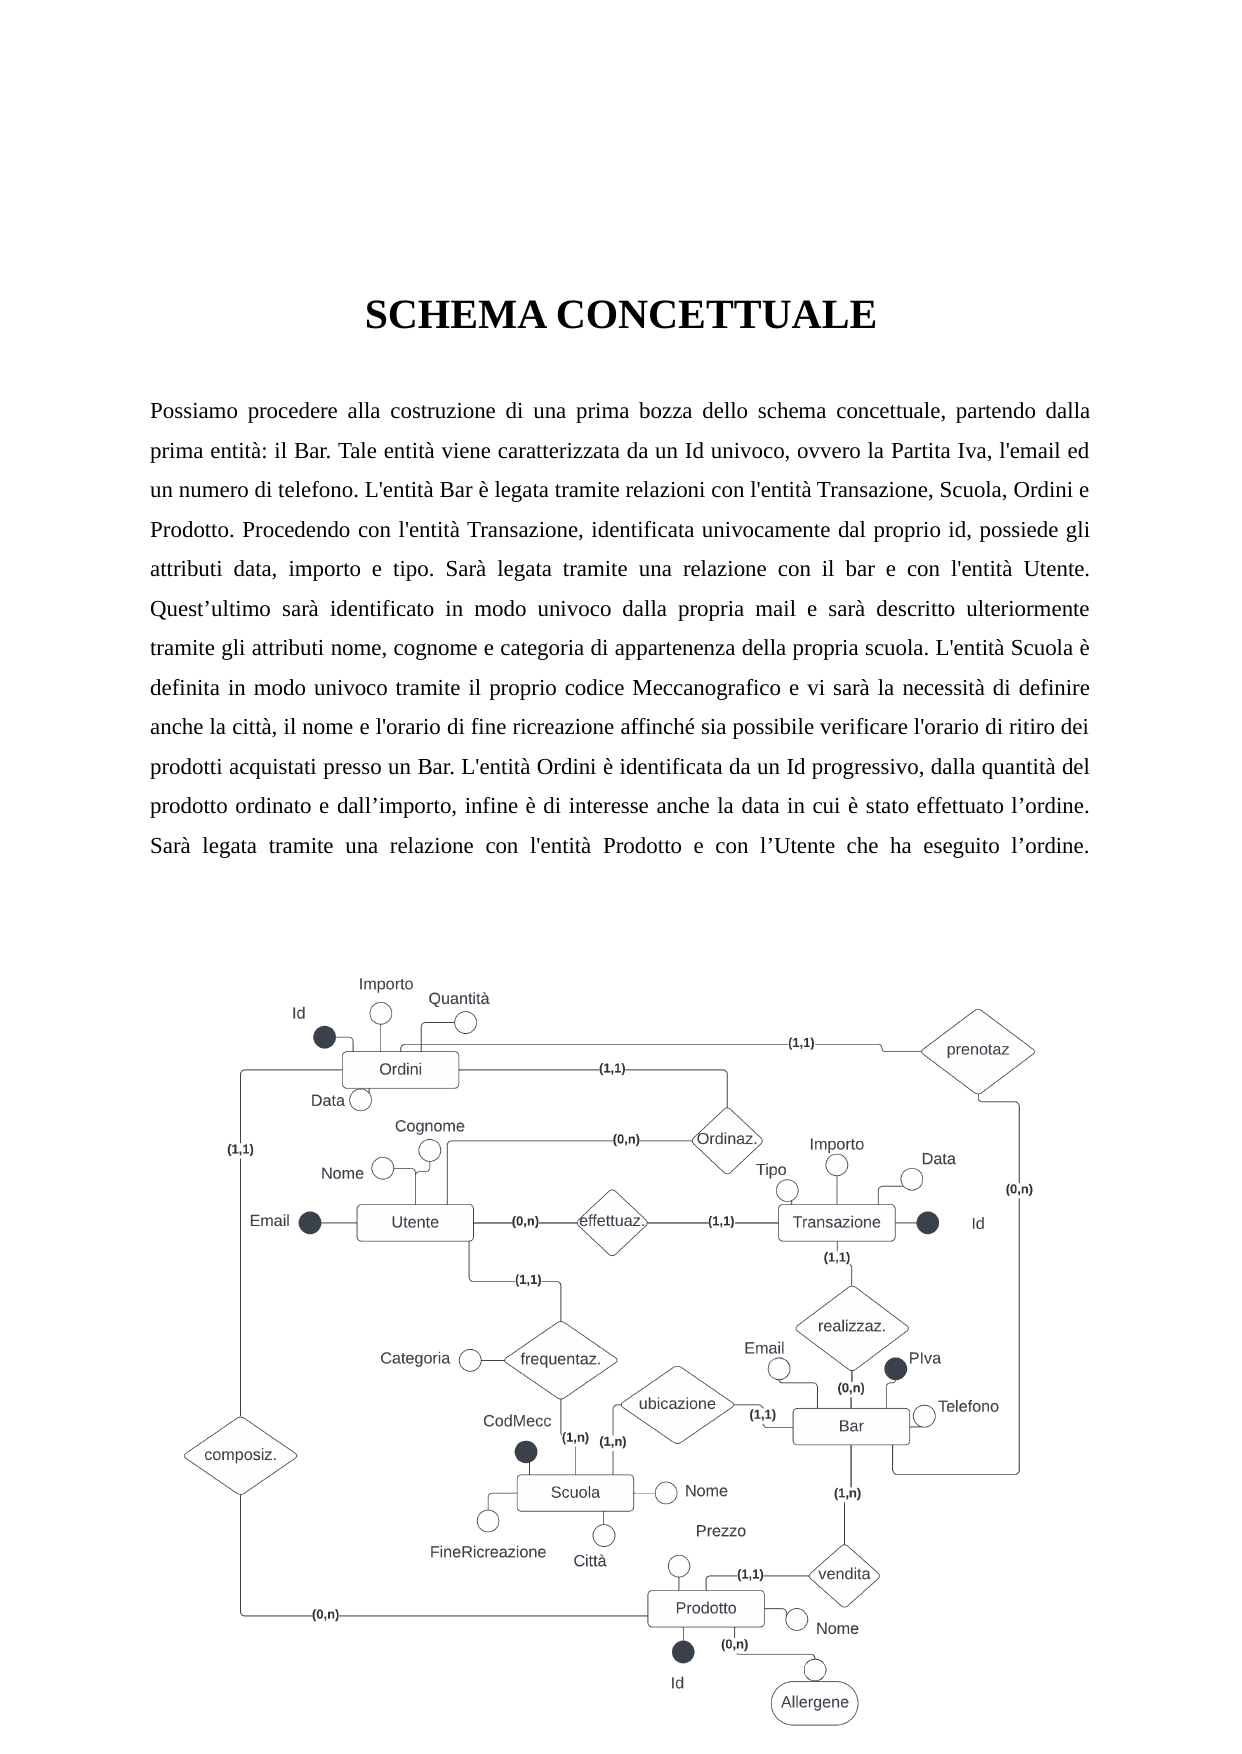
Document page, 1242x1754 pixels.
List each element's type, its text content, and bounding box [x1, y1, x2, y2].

text SCHEMA CONCETTUALE [150, 290, 1092, 338]
text Possiamo procedere alla costruzione di una prima bozza dello schema concettuale, partendo dalla prima entità: il Bar. Tale entità viene caratterizzata da un Id univoco, ovvero la Partita Iva, l'email ed un numero di telefono. L'entità Bar è legata tramite relazioni con l'entità Transazione, Scuola, Ordini e Prodotto. Procedendo con l'entità Transazione, identificata univocamente dal proprio id, possiede gli attributi data, importo e tipo. Sarà legata tramite una relazione con il bar e con l'entità Utente. Quest’ultimo sarà identificato in modo univoco dalla propria mail e sarà descritto ulteriormente tramite gli attributi nome, cognome e categoria di appartenenza della propria scuola. L'entità Scuola è definita in modo univoco tramite il proprio codice Meccanografico e vi sarà la necessità di definire anche la città, il nome e l'orario di fine ricreazione affinché sia possibile verificare l'orario di ritiro dei prodotti acquistati presso un Bar. L'entità Ordini è identificata da un Id progressivo, dalla quantità del prodotto ordinato e dall’importo, infine è di interesse anche la data in cui è stato effettuato l’ordine. Sarà legata tramite una relazione con l'entità Prodotto e con l’Utente che ha eseguito l’ordine. [150, 398, 1092, 858]
